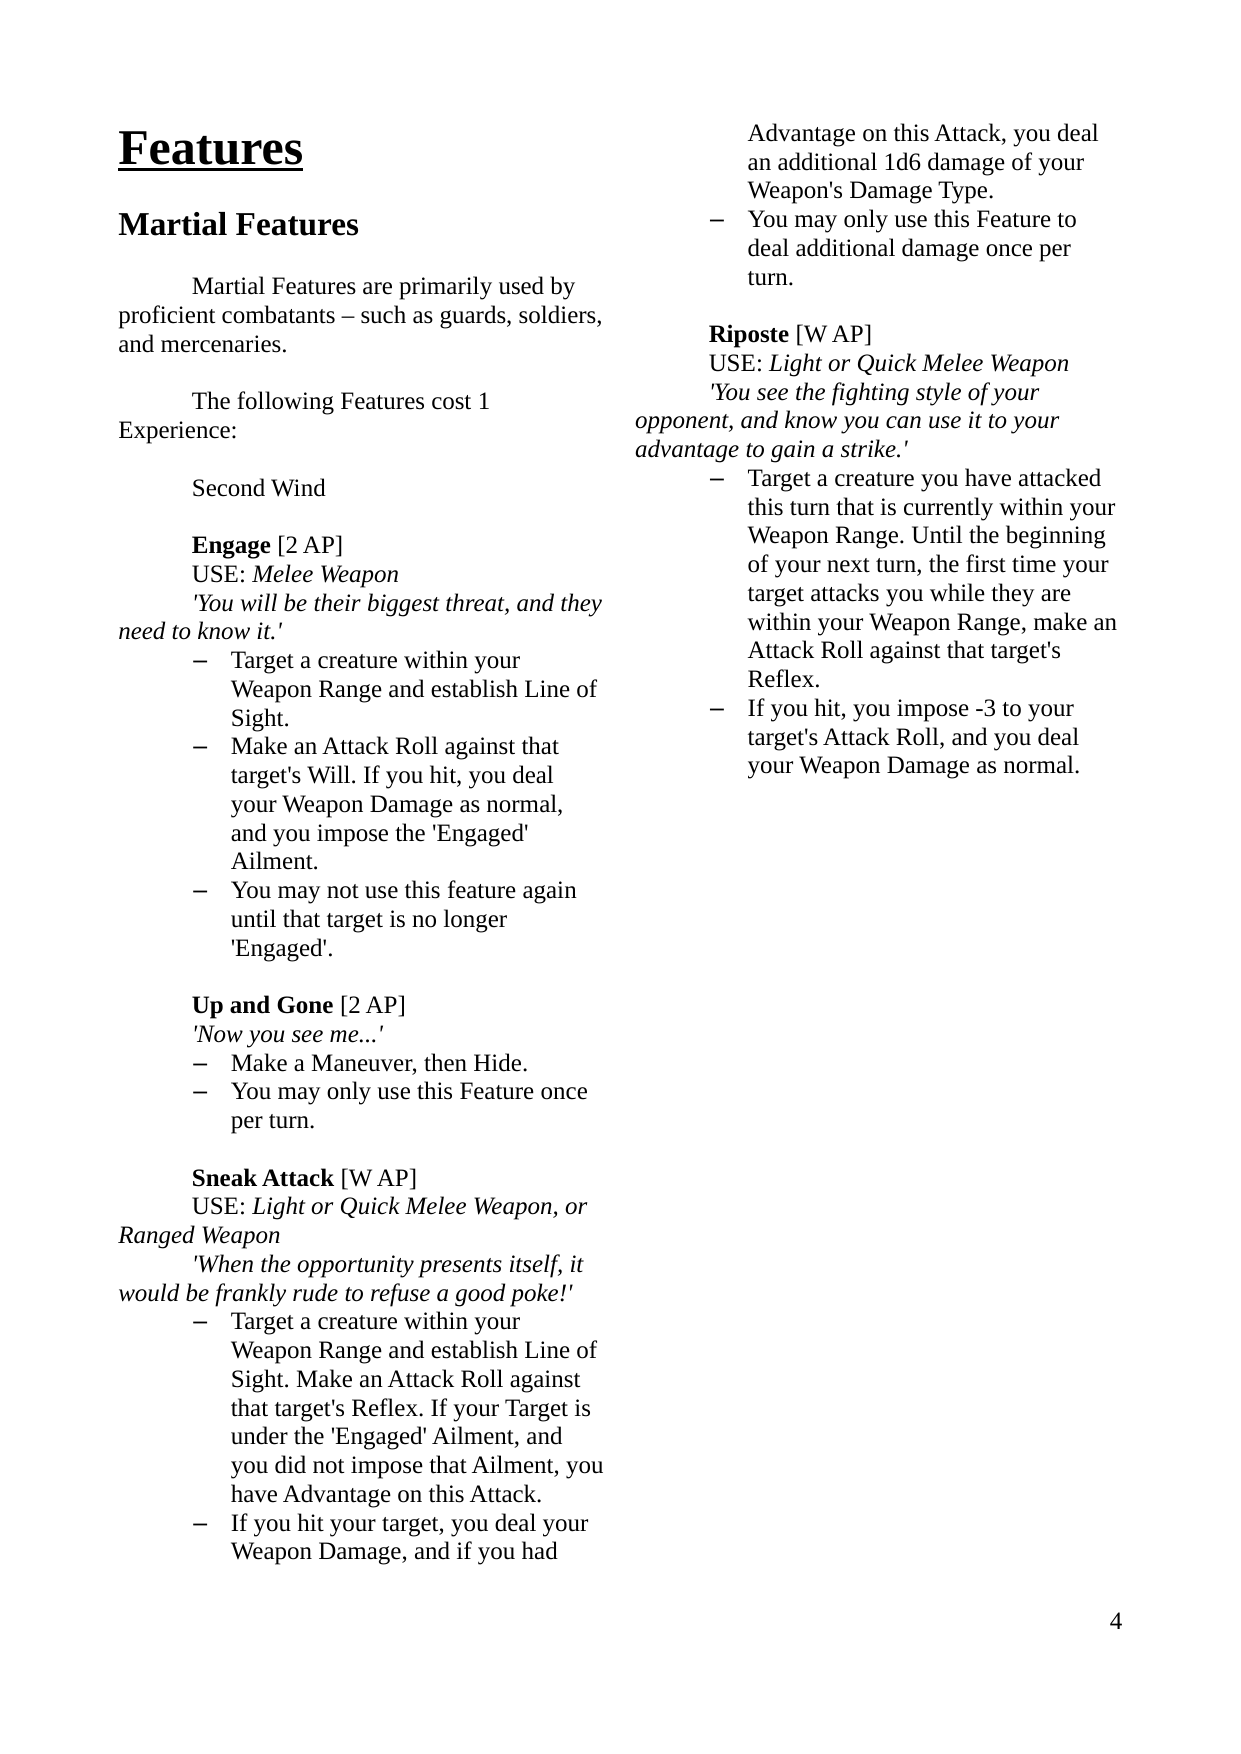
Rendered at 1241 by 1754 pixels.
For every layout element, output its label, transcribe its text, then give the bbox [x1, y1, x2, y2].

text Features [118, 118, 605, 176]
text USE: Melee Weapon [118, 559, 605, 588]
text Martial Features [118, 204, 605, 243]
text 'You see the fighting style of your opponent, and know you can use it to your advantage to gain a strike.' [635, 377, 1122, 463]
text The following Features cost 1 Experience: [118, 386, 605, 444]
text Up and Gone [2 AP] [118, 990, 605, 1019]
text Sneak Attack [W AP] [118, 1163, 605, 1191]
text Engage [2 AP] [118, 530, 605, 559]
text 'Now you see me...' [118, 1019, 605, 1048]
list If you hit, you impose -3 to your target's Attack Roll, and you deal your Weapon Damage as normal. [710, 693, 1122, 779]
list Make a Maneuver, then Hide. [193, 1048, 605, 1076]
text USE: Light or Quick Melee Weapon [635, 348, 1122, 377]
list Target a creature within your Weapon Range and establish Line of Sight. [193, 645, 605, 731]
text Second Wind [118, 473, 605, 501]
list You may only use this Feature once per turn. [193, 1076, 605, 1134]
text Riposte [W AP] [635, 319, 1122, 348]
text Martial Features are primarily used by proficient combatants – such as guards, soldiers, and mercenaries. [118, 271, 605, 358]
list You may only use this Feature to deal additional damage once per turn. [710, 204, 1122, 291]
list If you hit your target, you deal your Weapon Damage, and if you had [193, 1508, 605, 1565]
text 'You will be their biggest threat, and they need to know it.' [118, 588, 605, 645]
text 'When the opportunity presents itself, it would be frankly rude to refuse a good poke!' [118, 1249, 605, 1306]
list Advantage on this Attack, you deal an additional 1d6 damage of your Weapon's Damage Type. [710, 118, 1122, 204]
list Make an Attack Roll against that target's Will. If you hit, you deal your Weapon Damage as normal, and you impose the 'Engaged' Ailment. [193, 731, 605, 875]
list You may not use this feature again until that target is no longer 'Engaged'. [193, 875, 605, 961]
text USE: Light or Quick Melee Weapon, or Ranged Weapon [118, 1191, 605, 1249]
list Target a creature you have attacked this turn that is currently within your Weapon Range. Until the beginning of your next turn, the first time your target attacks you while they are within your Weapon Range, make an Attack Roll against that target's Reflex. [710, 463, 1122, 693]
list Target a creature within your Weapon Range and establish Line of Sight. Make an Attack Roll against that target's Reflex. If your Target is under the 'Engaged' Ailment, and you did not impose that Ailment, you have Advantage on this Attack. [193, 1306, 605, 1508]
